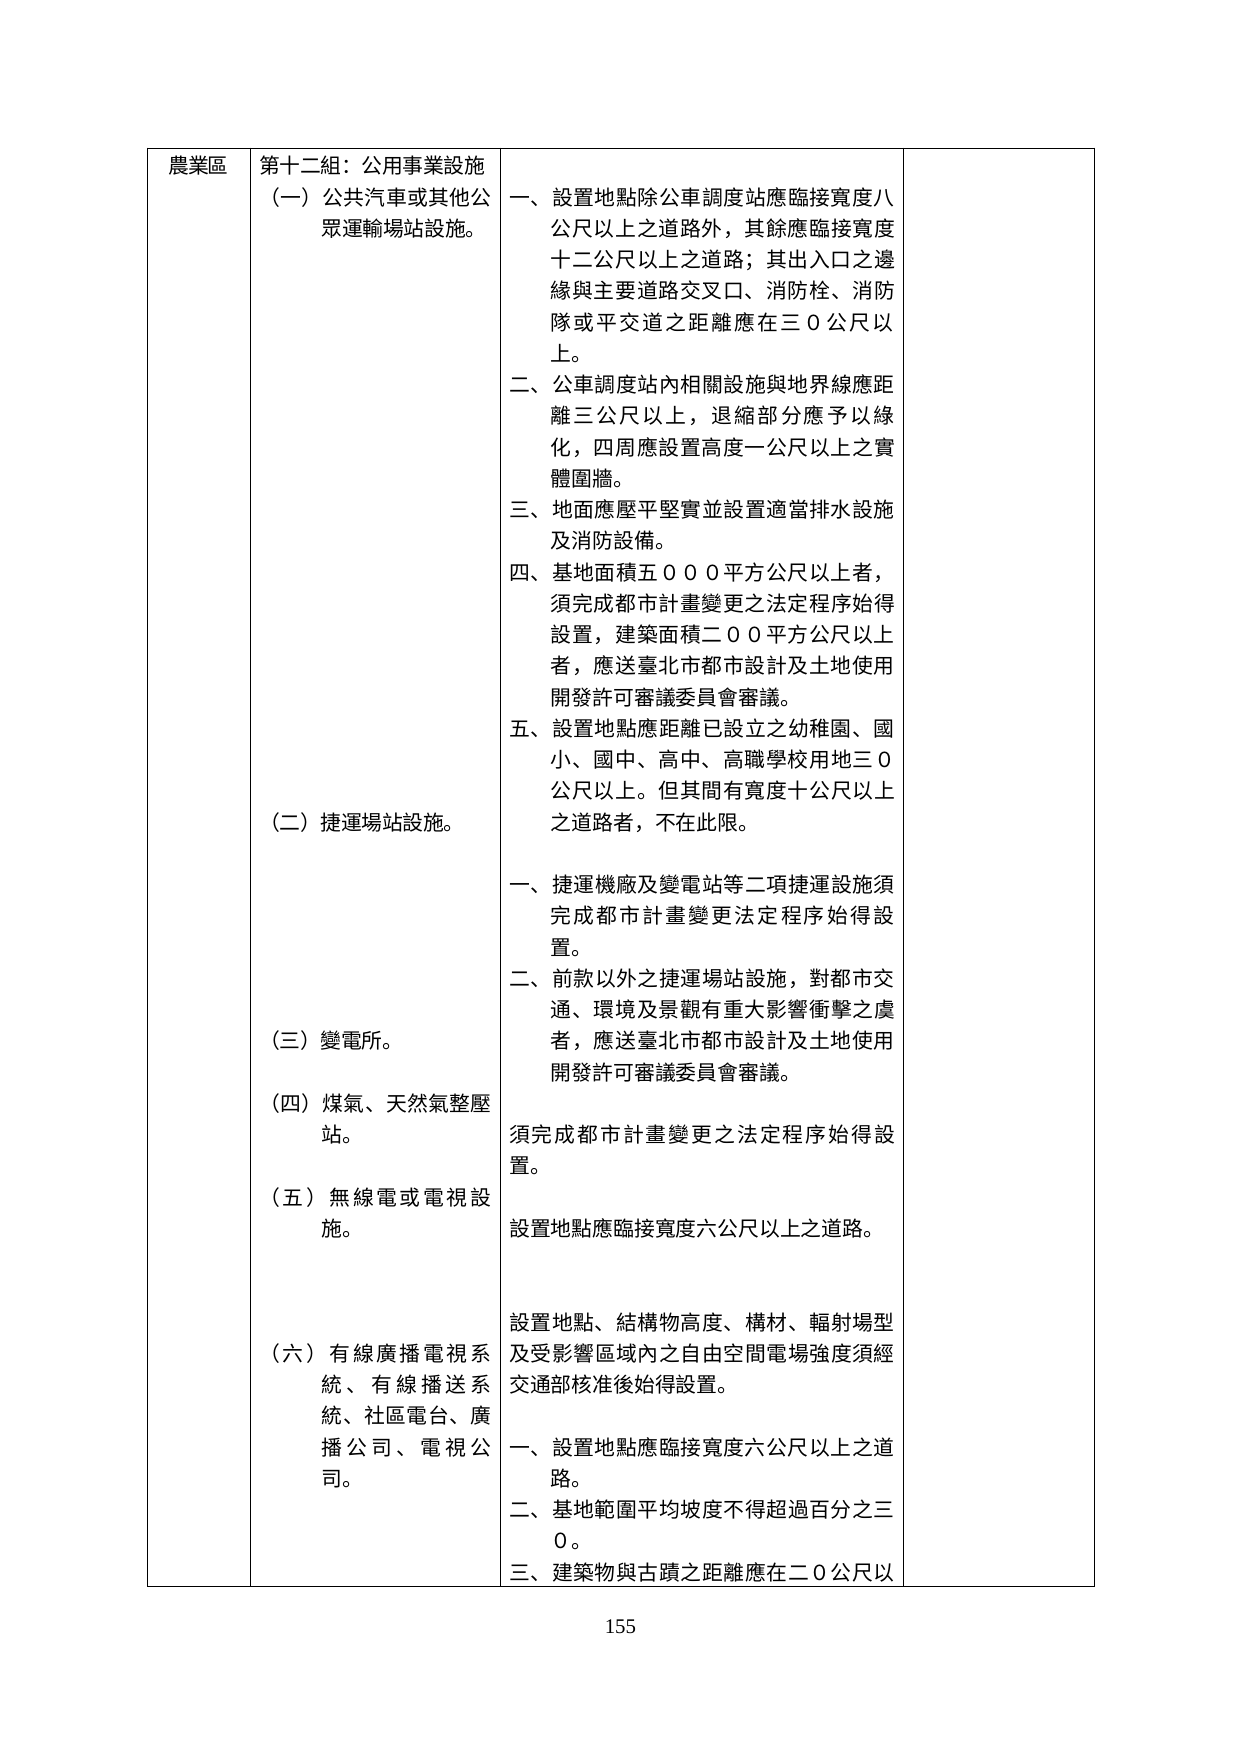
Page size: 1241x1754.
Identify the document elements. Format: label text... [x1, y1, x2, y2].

table_cell [904, 149, 1094, 1586]
table_cell 一、設置地點除公車調度站應臨接寬度八公尺以上之道路外，其餘應臨接寬度十二公尺以上之道路；其出入口之邊緣與主要道路交叉口、消防栓、消防隊或平交道之距離應在三０公尺以上。 二、公車調度站內相關設施與地界線應距離三公尺以上，退縮部分應予以綠化，四周應設置高度一公尺以上之實體圍牆。 三、地面應壓平堅實並設置適當排水設施及消防設備。 四、基地面積五０００平方公尺以上者，須完成都市計畫變更之法定程序始得設置，建築面積二００平方公尺以上者，應送臺北市都市設計及土地使用開發許可審議委員會審議。 五、設置地點應距離已設立之幼稚園、國小、國中、高中、高職學校用地三０公尺以上。但其間有寬度十公尺以上之道路者，不在此限。 一、捷運機廠及變電站等二項捷運設施須完成都市計畫變更法定程序始得設置。 二、前款以外之捷運場站設施，對都市交通、環境及景觀有重大影響衝擊之虞者，應送臺北市都市設計及土地使用開發許可審議委員會審議。 須完成都市計畫變更之法定程序始得設置。 設置地點應臨接寬度六公尺以上之道路。 設置地點、結構物高度、構材、輻射場型及受影響區域內之自由空間電場強度須經交通部核准後始得設置。 一、設置地點應臨接寬度六公尺以上之道路。 二、基地範圍平均坡度不得超過百分之三０。 三、建築物與古蹟之距離應在二０公尺以 [501, 149, 903, 1586]
table_cell 農業區 [148, 149, 250, 1586]
table_cell 第十二組：公用事業設施 （一）公共汽車或其他公眾運輸場站設施。 （二）捷運場站設施。 （三）變電所。 （四）煤氣、天然氣整壓站。 （五）無線電或電視設施。 （六）有線廣播電視系統、有線播送系統、社區電台、廣播公司、電視公司。 [251, 149, 500, 1586]
